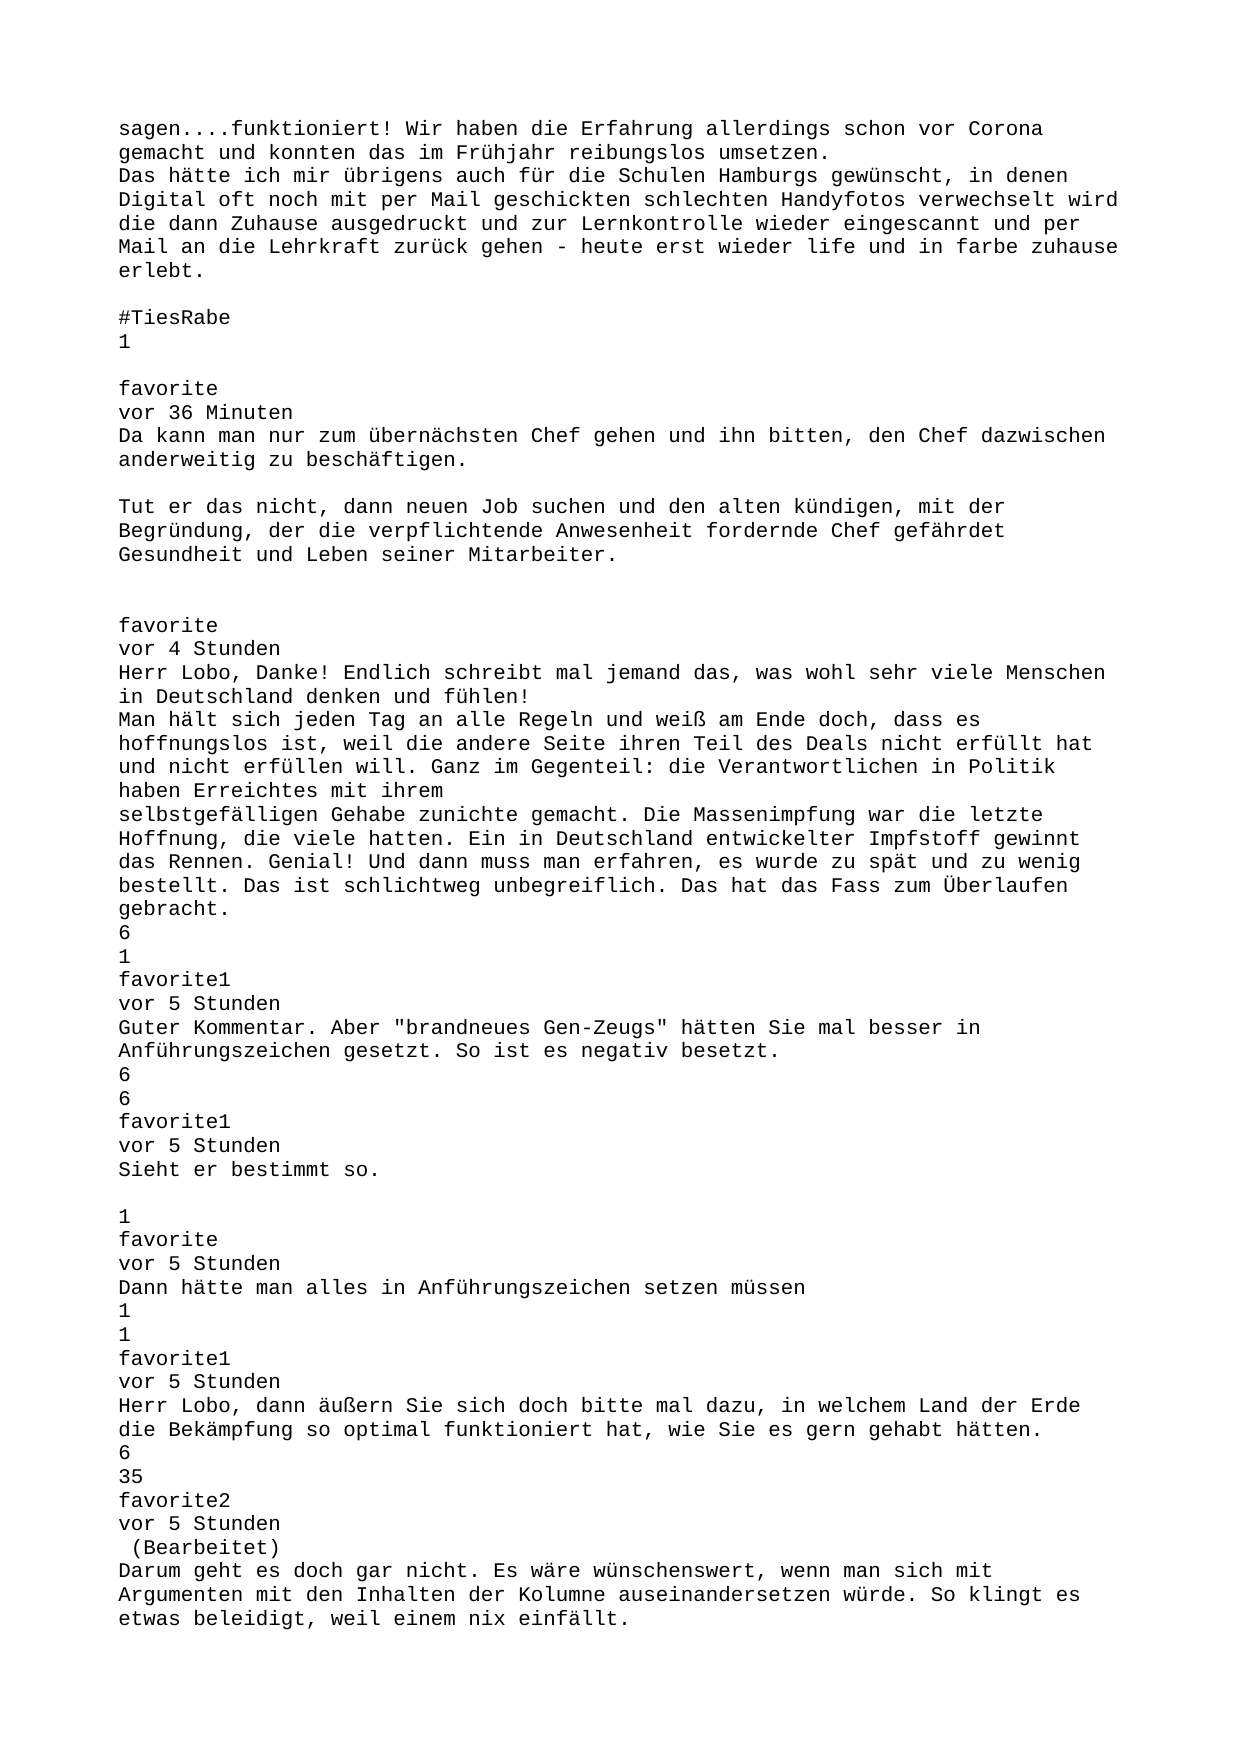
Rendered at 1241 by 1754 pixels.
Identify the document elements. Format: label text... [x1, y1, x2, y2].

text selbstgefälligen Gehabe zunichte gemacht. Die Massenimpfung war die letzte Hoffnung, die viele hatten. Ein in Deutschland entwickelter Impfstoff gewinnt das Rennen. Genial! Und dann muss man erfahren, es wurde zu spät und zu wenig bestellt. Das ist schlichtweg unbegreiflich. Das hat das Fass zum Überlaufen gebracht. [118, 804, 1122, 922]
text 1 [118, 331, 1122, 354]
text #TiesRabe [118, 307, 1122, 331]
text 1 [118, 946, 1122, 969]
text 1 [118, 1324, 1122, 1348]
text vor 5 Stunden [118, 1135, 1122, 1158]
text (Bearbeitet) [118, 1537, 1122, 1561]
text Darum geht es doch gar nicht. Es wäre wünschenswert, wenn man sich mit Argumenten mit den Inhalten der Kolumne auseinandersetzen würde. So klingt es etwas beleidigt, weil einem nix einfällt. [118, 1561, 1122, 1631]
text favorite [118, 378, 1122, 402]
text vor 5 Stunden [118, 1513, 1122, 1537]
text favorite2 [118, 1489, 1122, 1513]
text favorite [118, 1229, 1122, 1253]
text 6 [118, 1064, 1122, 1088]
text Tut er das nicht, dann neuen Job suchen und den alten kündigen, mit der Begründung, der die verpflichtende Anwesenheit fordernde Chef gefährdet Gesundheit und Leben seiner Mitarbeiter. [118, 496, 1122, 567]
text vor 5 Stunden [118, 993, 1122, 1017]
text 6 [118, 1442, 1122, 1466]
text favorite [118, 615, 1122, 638]
text Man hält sich jeden Tag an alle Regeln und weiß am Ende doch, dass es hoffnungslos ist, weil die andere Seite ihren Teil des Deals nicht erfüllt hat und nicht erfüllen will. Ganz im Gegenteil: die Verantwortlichen in Politik haben Erreichtes mit ihrem [118, 709, 1122, 804]
text Dann hätte man alles in Anführungszeichen setzen müssen [118, 1277, 1122, 1300]
text vor 5 Stunden [118, 1371, 1122, 1395]
text sagen....funktioniert! Wir haben die Erfahrung allerdings schon vor Corona gemacht und konnten das im Frühjahr reibungslos umsetzen. [118, 118, 1122, 165]
text 6 [118, 922, 1122, 946]
text Herr Lobo, dann äußern Sie sich doch bitte mal dazu, in welchem Land der Erde die Bekämpfung so optimal funktioniert hat, wie Sie es gern gehabt hätten. [118, 1395, 1122, 1442]
text favorite1 [118, 1348, 1122, 1371]
text Das hätte ich mir übrigens auch für die Schulen Hamburgs gewünscht, in denen Digital oft noch mit per Mail geschickten schlechten Handyfotos verwechselt wird die dann Zuhause ausgedruckt und zur Lernkontrolle wieder eingescannt und per Mail an die Lehrkraft zurück gehen - heute erst wieder life und in farbe zuhause erlebt. [118, 165, 1122, 284]
text 1 [118, 1206, 1122, 1229]
text 6 [118, 1088, 1122, 1111]
text vor 36 Minuten [118, 402, 1122, 426]
text 35 [118, 1466, 1122, 1489]
text Guter Kommentar. Aber "brandneues Gen-Zeugs" hätten Sie mal besser in Anführungszeichen gesetzt. So ist es negativ besetzt. [118, 1017, 1122, 1064]
text vor 4 Stunden [118, 638, 1122, 662]
text 1 [118, 1300, 1122, 1324]
text Sieht er bestimmt so. [118, 1158, 1122, 1182]
text Herr Lobo, Danke! Endlich schreibt mal jemand das, was wohl sehr viele Menschen in Deutschland denken und fühlen! [118, 662, 1122, 709]
text vor 5 Stunden [118, 1253, 1122, 1277]
text favorite1 [118, 1111, 1122, 1135]
text favorite1 [118, 969, 1122, 993]
text Da kann man nur zum übernächsten Chef gehen und ihn bitten, den Chef dazwischen anderweitig zu beschäftigen. [118, 426, 1122, 473]
